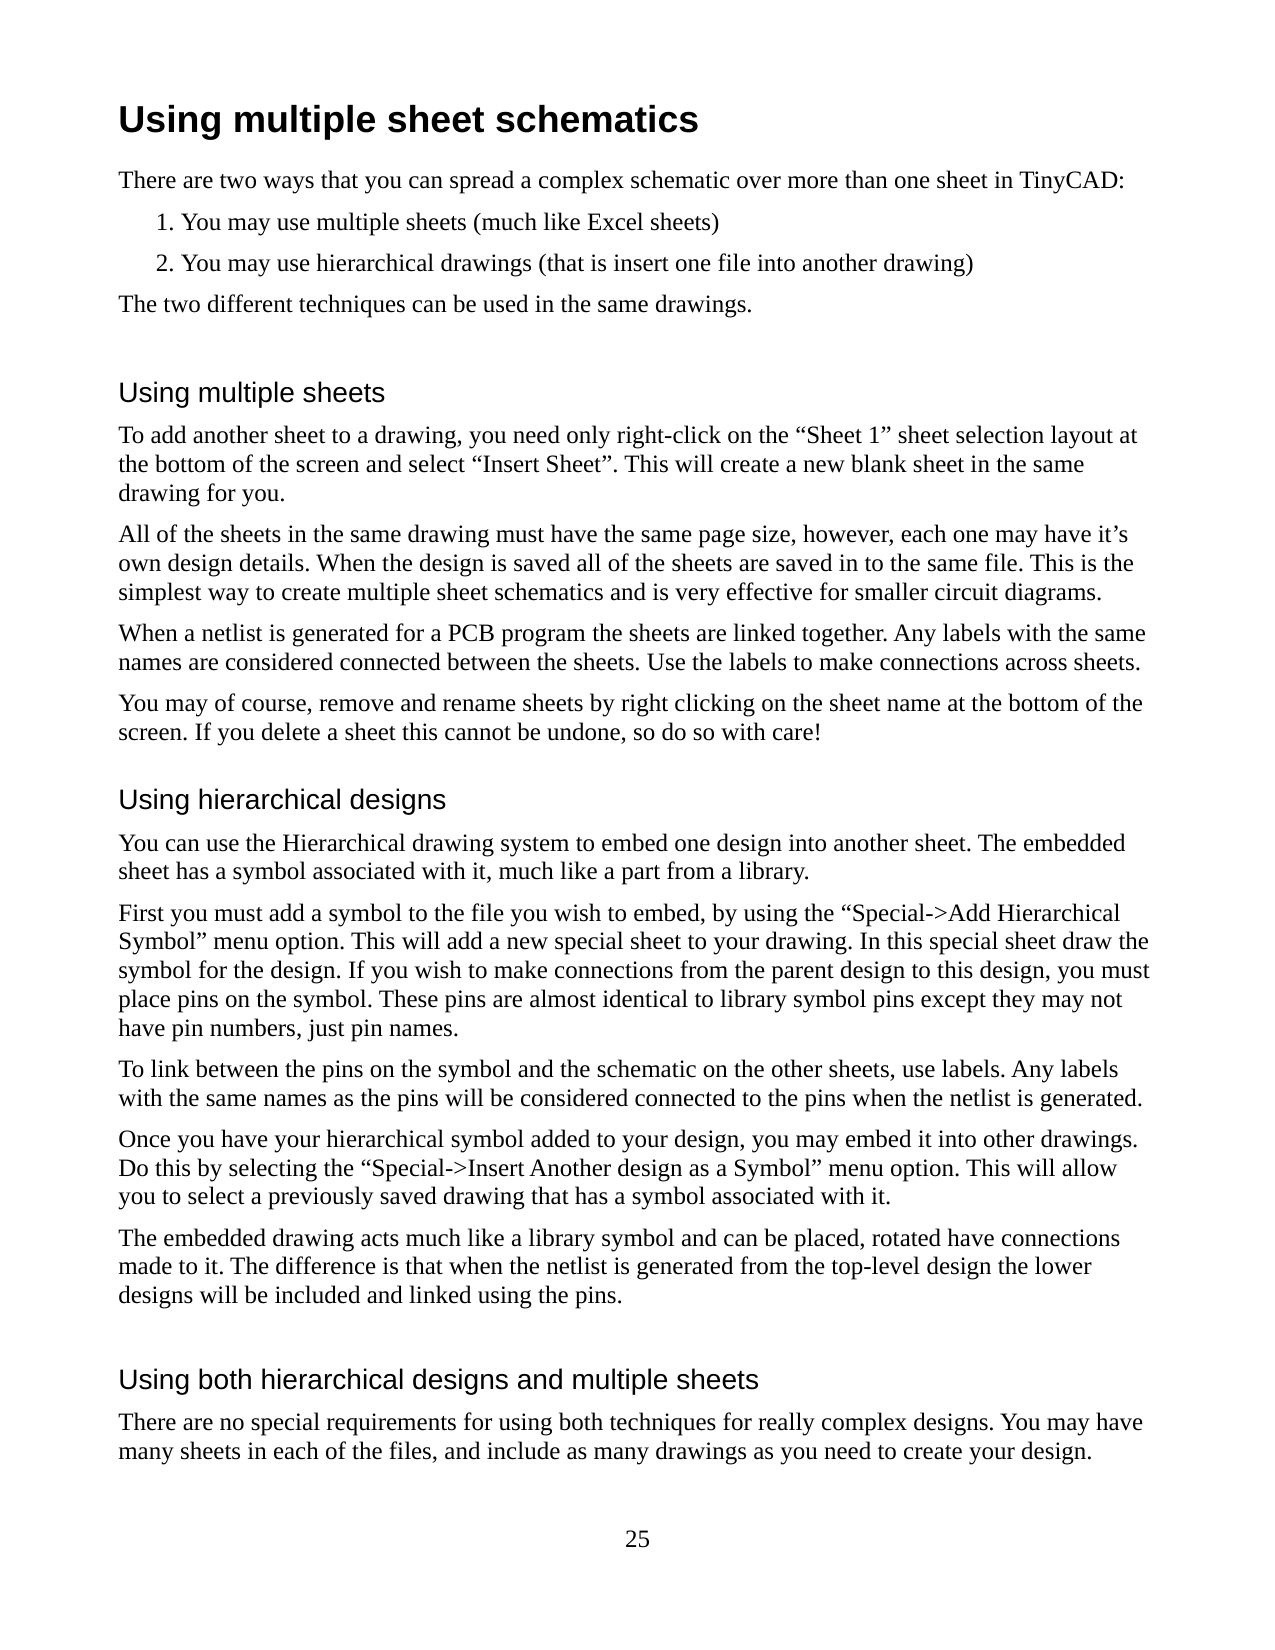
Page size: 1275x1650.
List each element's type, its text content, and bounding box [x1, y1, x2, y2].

text There are no special requirements for using both techniques for really complex designs. You may have many sheets in each of the files, and include as many drawings as you need to create your design. [118, 1407, 1157, 1465]
text The two different techniques can be used in the same drawings. [118, 289, 1157, 318]
text First you must add a symbol to the file you wish to embed, by using the “Special->Add Hierarchical Symbol” menu option. This will add a new special sheet to your drawing. In this special sheet draw the symbol for the design. If you wish to make connections from the parent design to this design, you must place pins on the symbol. These pins are almost identical to library symbol pins except they may not have pin numbers, just pin names. [118, 898, 1157, 1041]
text Once you have your hierarchical symbol added to your design, you may embed it into other drawings. Do this by selecting the “Special->Insert Another design as a Symbol” menu option. This will allow you to select a previously saved drawing that has a symbol associated with it. [118, 1124, 1157, 1210]
text Using hierarchical designs [118, 783, 1157, 815]
text All of the sheets in the same drawing must have the same page size, however, each one may have it’s own design details. When the design is saved all of the sheets are saved in to the same file. This is the simplest way to create multiple sheet schematics and is very effective for smaller circuit diagrams. [118, 519, 1157, 605]
text You may of course, remove and rename sheets by right clicking on the sheet name at the bottom of the screen. If you delete a sheet this cannot be undone, so do so with care! [118, 688, 1157, 745]
text 1. You may use multiple sheets (much like Excel sheets) [156, 207, 1157, 236]
text Using multiple sheet schematics [118, 97, 1157, 141]
text Using multiple sheets [118, 376, 1157, 408]
text When a netlist is generated for a PCB program the sheets are linked together. Any labels with the same names are considered connected between the sheets. Use the labels to make connections across sheets. [118, 618, 1157, 675]
text There are two ways that you can spread a complex schematic over more than one sheet in TinyCAD: [118, 166, 1157, 194]
text To add another sheet to a drawing, you need only right-click on the “Sheet 1” sheet selection layout at the bottom of the screen and select “Insert Sheet”. This will create a new blank sheet in the same drawing for you. [118, 420, 1157, 507]
text You can use the Hierarchical drawing system to embed one design into another sheet. The embedded sheet has a symbol associated with it, much like a part from a library. [118, 828, 1157, 885]
text 2. You may use hierarchical drawings (that is insert one file into another drawing) [156, 248, 1157, 277]
text Using both hierarchical designs and multiple sheets [118, 1363, 1157, 1395]
text To link between the pins on the symbol and the schematic on the other sheets, use labels. Any labels with the same names as the pins will be considered connected to the pins when the netlist is generated. [118, 1054, 1157, 1111]
text The embedded drawing acts much like a library symbol and can be placed, rotated have connections made to it. The difference is that when the netlist is generated from the top-level design the lower designs will be included and linked using the pins. [118, 1223, 1157, 1309]
